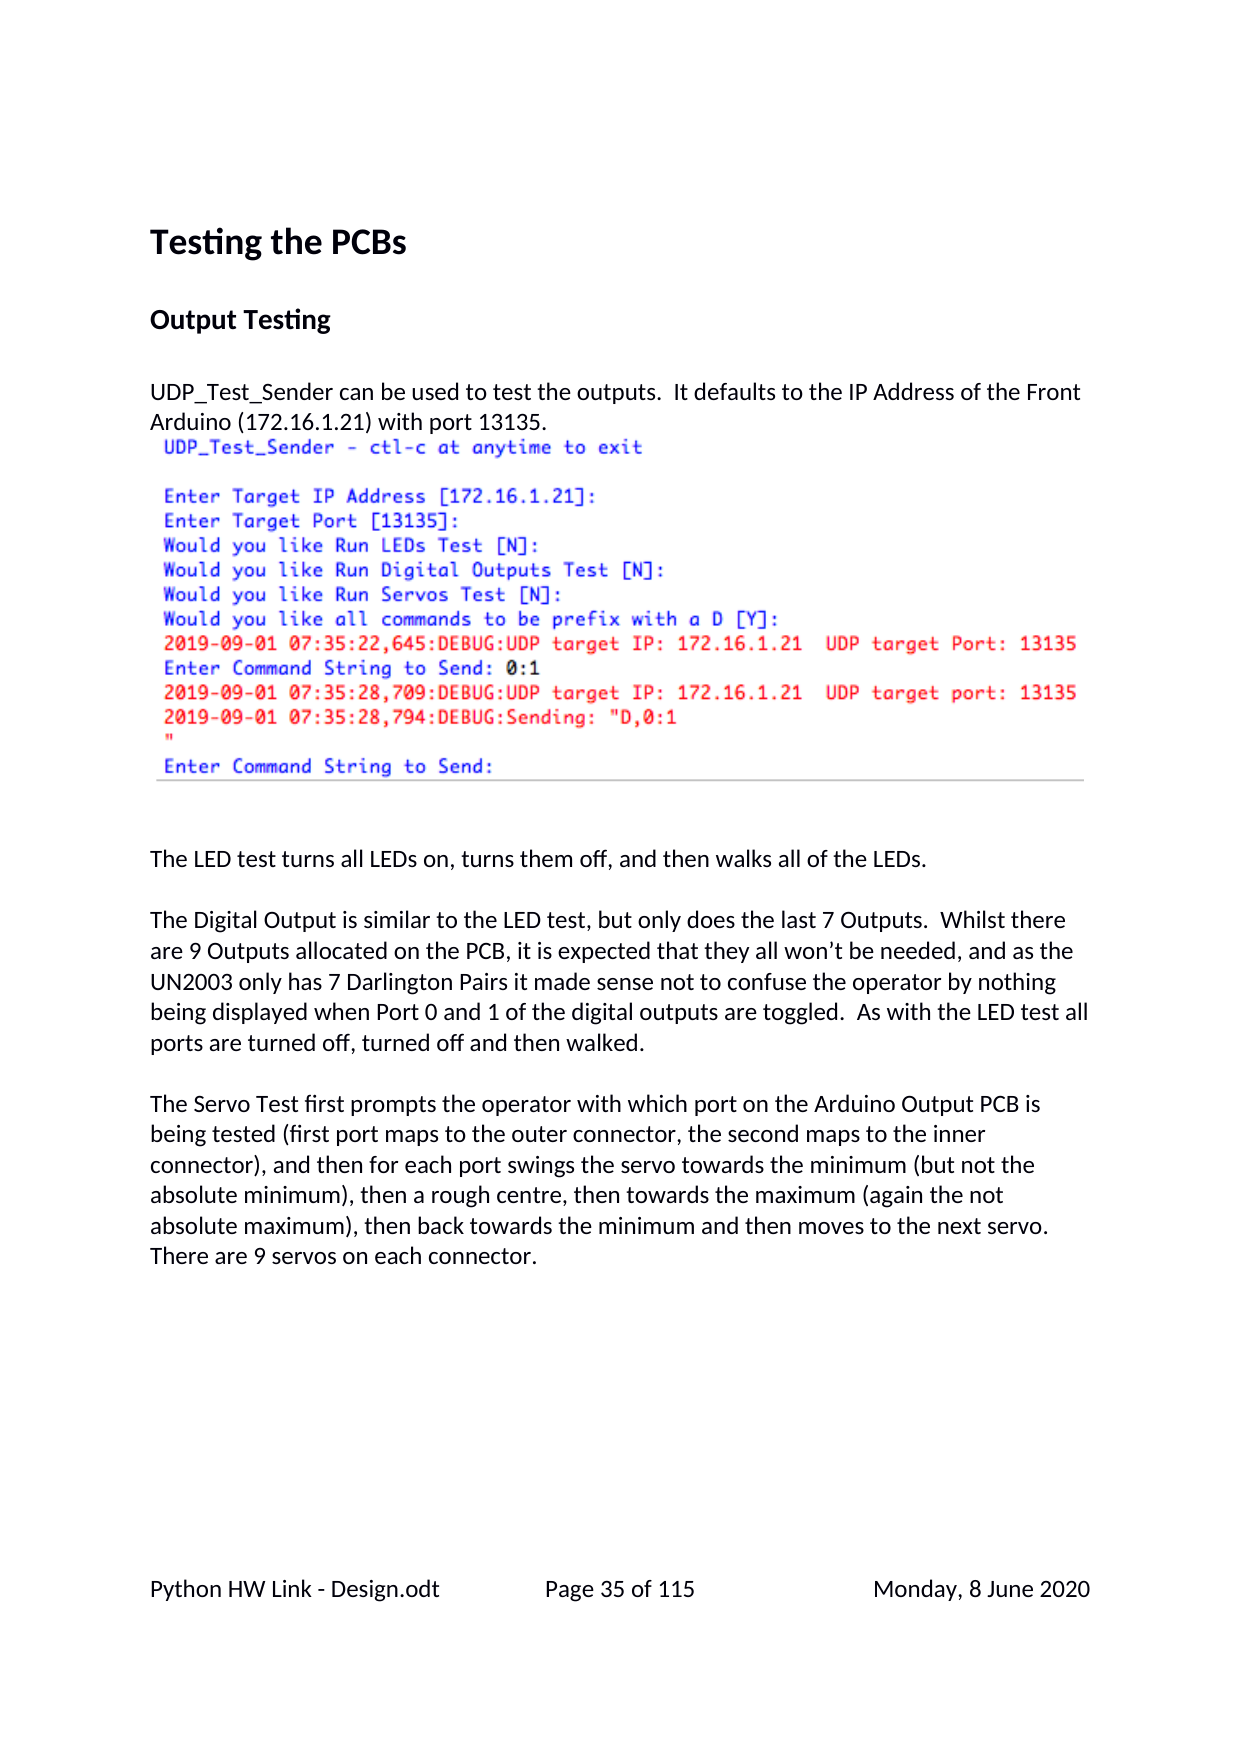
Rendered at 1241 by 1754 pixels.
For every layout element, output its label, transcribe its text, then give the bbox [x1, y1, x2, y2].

text The Digital Output is similar to the LED test, but only does the last 7 Outputs. Whilst there are 9 Outputs allocated on the PCB, it is expected that they all won’t be needed, and as the UN2003 only has 7 Darlington Pairs it made sense not to confuse the operator by nothing being displayed when Port 0 and 1 of the digital outputs are toggled. As with the LED test all ports are turned off, turned off and then walked. [150, 904, 1090, 1057]
subtitle Output Testing [150, 301, 1090, 337]
subtitle Testing the PCBs [150, 218, 1090, 264]
text UDP_Test_Sender can be used to test the outputs. It defaults to the IP Address of the Front Arduino (172.16.1.21) with port 13135. [150, 376, 1090, 437]
text The LED test turns all LEDs on, turns them off, and then walks all of the LEDs. [150, 843, 1090, 874]
text The Servo Test first prompts the operator with which port on the Arduino Output PCB is being tested (first port maps to the outer connector, the second maps to the inner connector), and then for each port swings the servo towards the minimum (but not the absolute minimum), then a rough centre, then towards the maximum (again the not absolute maximum), then back towards the minimum and then moves to the next servo. There are 9 servos on each connector. [150, 1088, 1090, 1271]
picture [156, 436, 1084, 783]
